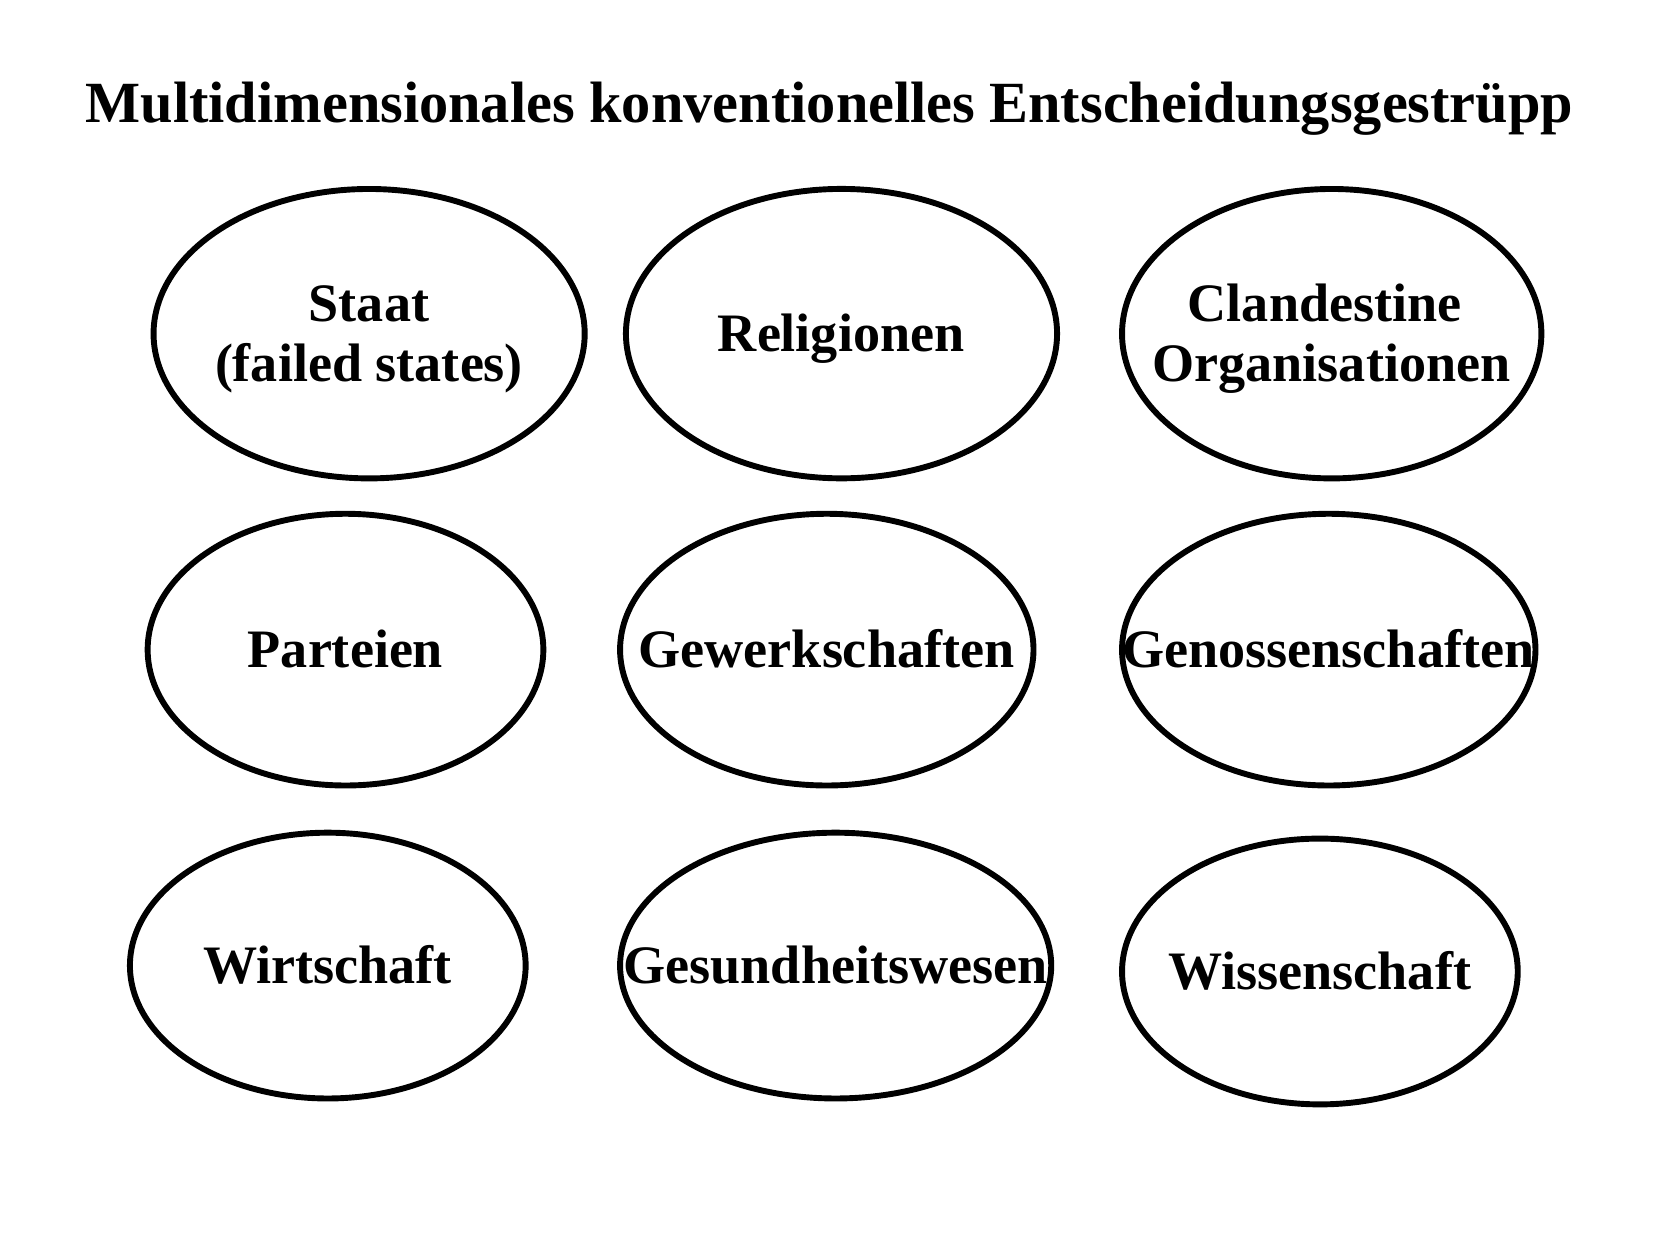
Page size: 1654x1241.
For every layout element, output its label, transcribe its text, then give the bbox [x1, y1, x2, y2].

text_box Wissenschaft [1122, 838, 1518, 1105]
text_box Staat (failed states) [153, 188, 585, 479]
text_box Parteien [147, 513, 544, 786]
text_box Gesundheitswesen [620, 832, 1052, 1099]
text_box Religionen [625, 188, 1058, 479]
text_box Clandestine Organisationen [1122, 188, 1542, 479]
text_box Genossenschaften [1122, 513, 1536, 786]
text_box Wirtschaft [129, 832, 526, 1099]
text_box Gewerkschaften [620, 513, 1034, 786]
text_box Multidimensionales konventionelles Entscheidungsgestrüpp [70, 62, 1607, 143]
